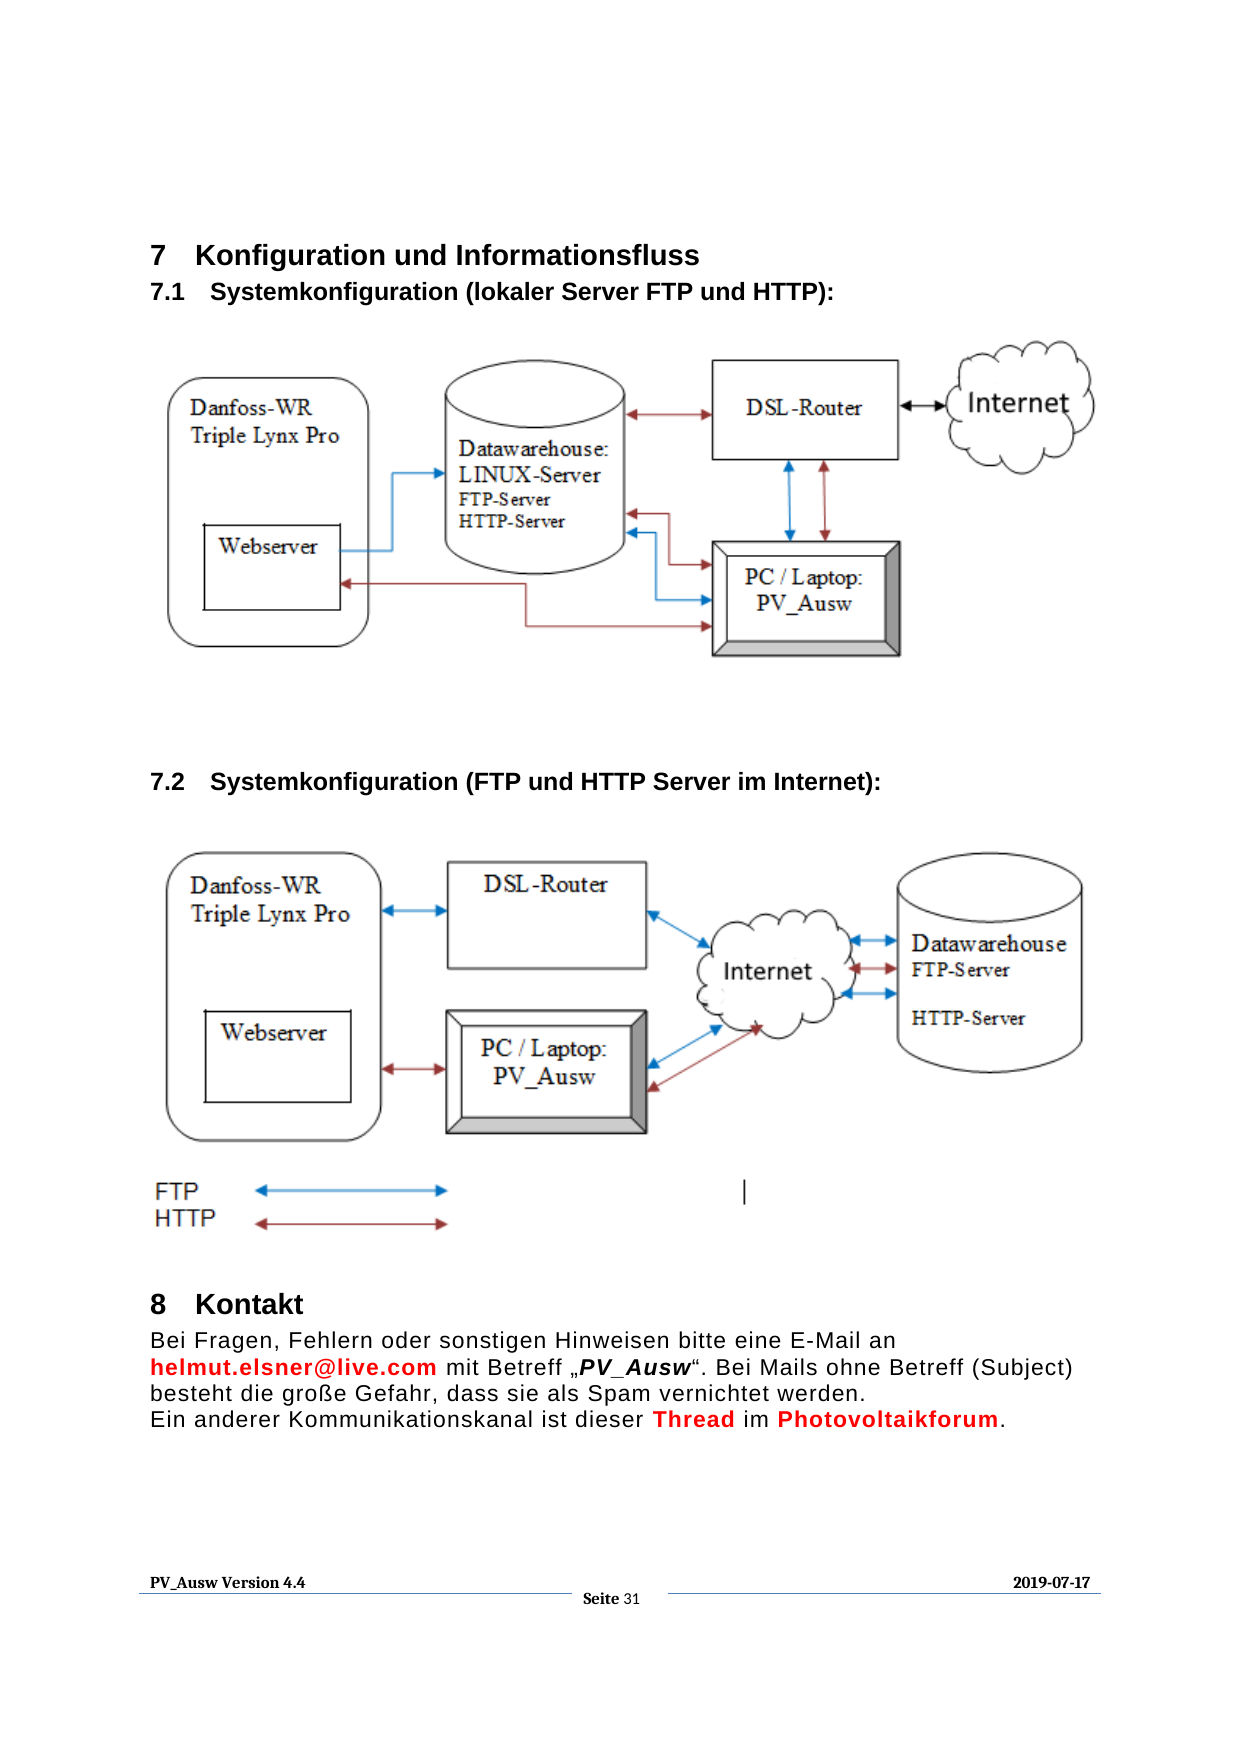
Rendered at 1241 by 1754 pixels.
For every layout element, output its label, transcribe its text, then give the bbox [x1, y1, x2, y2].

subtitle Konfiguration und Informationsfluss [150, 237, 1090, 271]
subtitle Systemkonfiguration (FTP und HTTP Server im Internet): [150, 767, 1090, 796]
text Ein anderer Kommunikationskanal ist dieser Thread im Photovoltaikforum. [150, 1406, 1090, 1432]
subtitle Kontakt [150, 1287, 1090, 1321]
picture [131, 335, 1109, 681]
text Bei Fragen, Fehlern oder sonstigen Hinweisen bitte eine E-Mail an helmut.elsner@live.com mit Betreff „PV_Ausw“. Bei Mails ohne Betreff (Subject) besteht die große Gefahr, dass sie als Spam vernichtet werden. [150, 1327, 1090, 1406]
picture [124, 825, 1117, 1244]
subtitle Systemkonfiguration (lokaler Server FTP und HTTP): [150, 277, 1090, 306]
